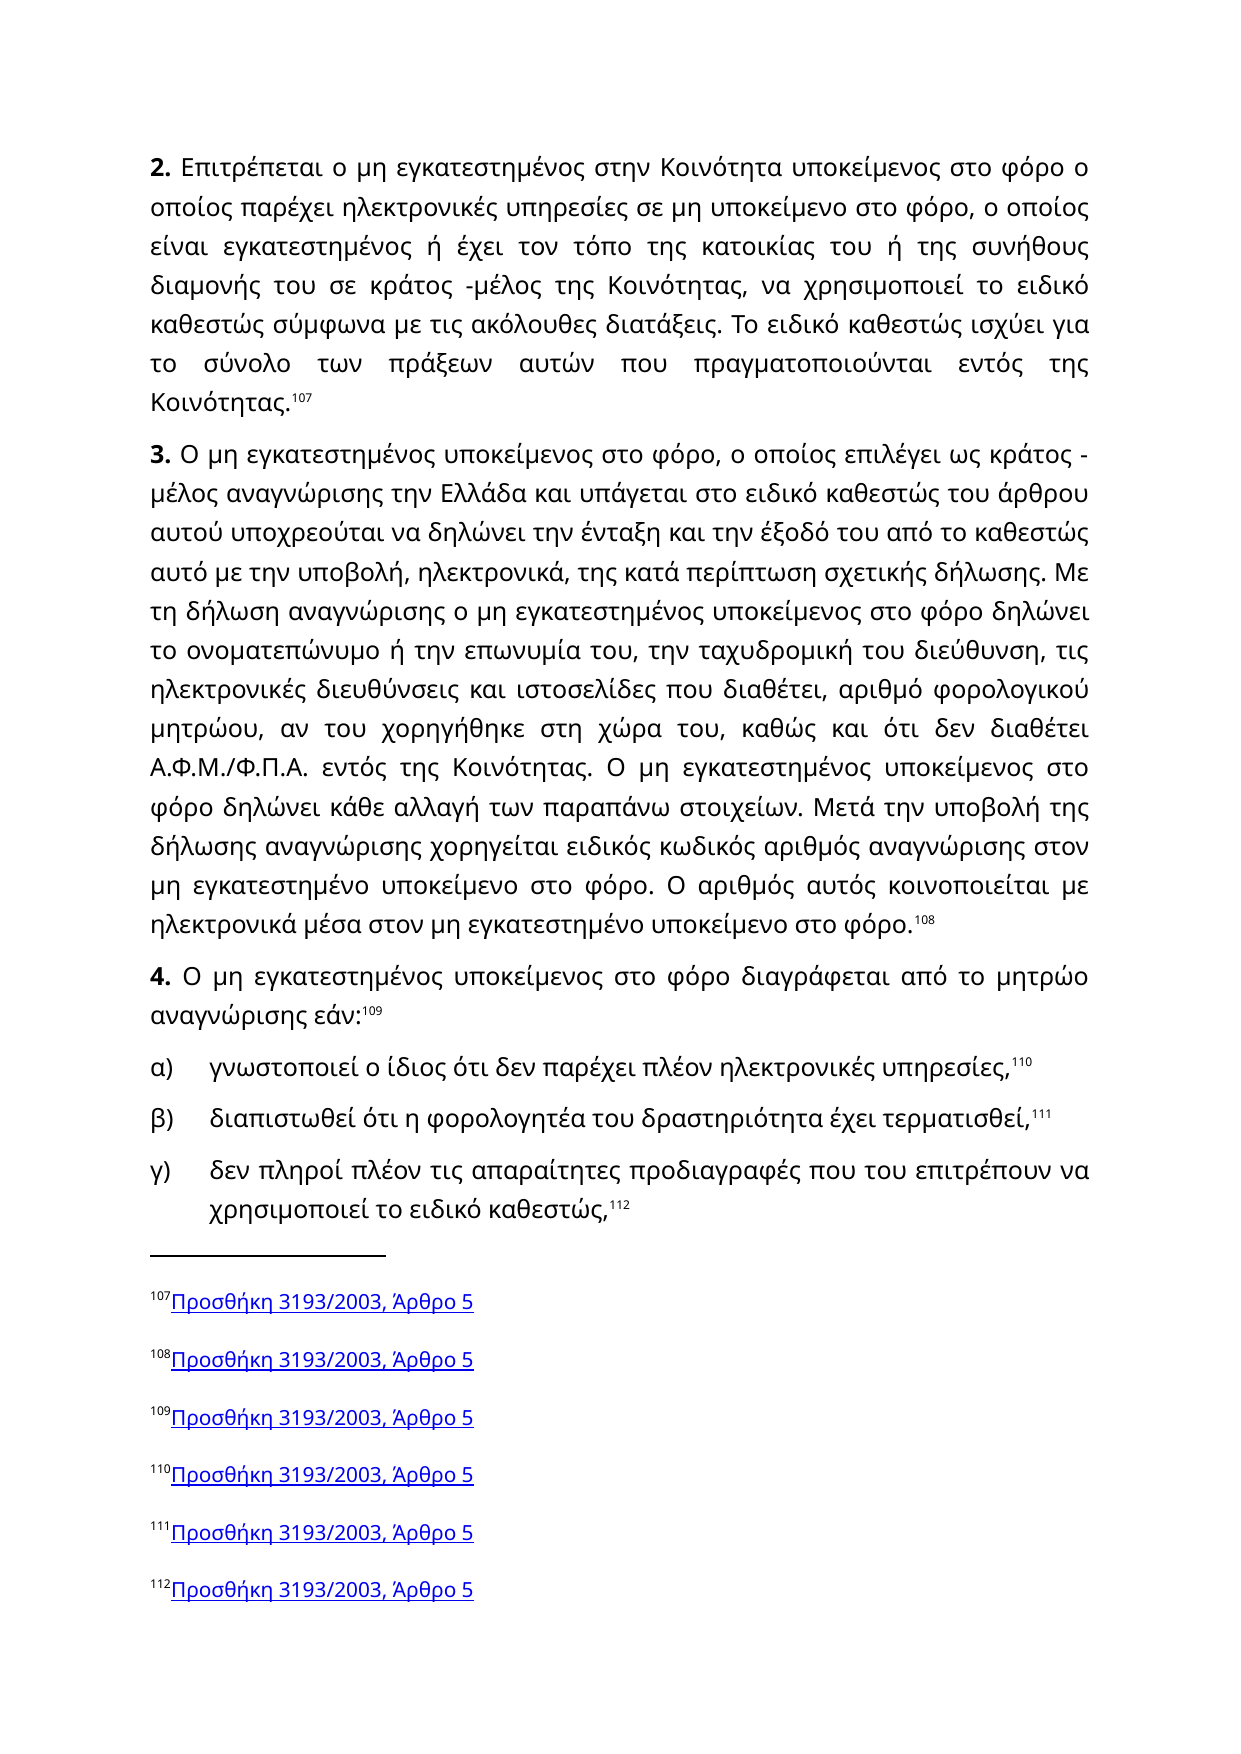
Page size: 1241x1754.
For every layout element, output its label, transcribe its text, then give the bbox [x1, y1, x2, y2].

list α) γνωστοποιεί ο ίδιος ότι δεν παρέχει πλέον ηλεκτρονικές υπηρεσίες, [150, 1049, 1090, 1083]
list γ) δεν πληροί πλέον τις απαραίτητες προδιαγραφές που του επιτρέπουν να χρησιμοποιεί το ειδικό καθεστώς, [150, 1152, 1090, 1226]
text Προσθήκη 3193/2003, Άρθρο 5 [150, 1403, 1090, 1431]
text 3. Ο μη εγκατεστημένος υποκείμενος στο φόρο, ο οποίος επιλέγει ως κράτος -μέλος αναγνώρισης την Ελλάδα και υπάγεται στο ειδικό καθεστώς του άρθρου αυτού υποχρεούται να δηλώνει την ένταξη και την έξοδό του από το καθεστώς αυτό με την υποβολή, ηλεκτρονικά, της κατά περίπτωση σχετικής δήλωσης. Με τη δήλωση αναγνώρισης ο μη εγκατεστημένος υποκείμενος στο φόρο δηλώνει το ονοματεπώνυμο ή την επωνυμία του, την ταχυδρομική του διεύθυνση, τις ηλεκτρονικές διευθύνσεις και ιστοσελίδες που διαθέτει, αριθμό φορολογικού μητρώου, αν του χορηγήθηκε στη χώρα του, καθώς και ότι δεν διαθέτει Α.Φ.Μ./Φ.Π.Α. εντός της Κοινότητας. Ο μη εγκατεστημένος υποκείμενος στο φόρο δηλώνει κάθε αλλαγή των παραπάνω στοιχείων. Μετά την υποβολή της δήλωσης αναγνώρισης χορηγείται ειδικός κωδικός αριθμός αναγνώρισης στον μη εγκατεστημένο υποκείμενο στο φόρο. Ο αριθμός αυτός κοινοποιείται με ηλεκτρονικά μέσα στον μη εγκατεστημένο υποκείμενο στο φόρο. [150, 437, 1090, 941]
text Προσθήκη 3193/2003, Άρθρο 5 [150, 1576, 1090, 1604]
text Προσθήκη 3193/2003, Άρθρο 5 [150, 1460, 1090, 1489]
text 4. Ο μη εγκατεστημένος υποκείμενος στο φόρο διαγράφεται από το μητρώο αναγνώρισης εάν: [150, 958, 1090, 1032]
text 2. Επιτρέπεται ο μη εγκατεστημένος στην Κοινότητα υποκείμενος στο φόρο ο οποίος παρέχει ηλεκτρονικές υπηρεσίες σε μη υποκείμενο στο φόρο, ο οποίος είναι εγκατεστημένος ή έχει τον τόπο της κατοικίας του ή της συνήθους διαμονής του σε κράτος -μέλος της Κοινότητας, να χρησιμοποιεί το ειδικό καθεστώς σύμφωνα με τις ακόλουθες διατάξεις. Το ειδικό καθεστώς ισχύει για το σύνολο των πράξεων αυτών που πραγματοποιούνται εντός της Κοινότητας. [150, 150, 1090, 419]
list β) διαπιστωθεί ότι η φορολογητέα του δραστηριότητα έχει τερματισθεί, [150, 1101, 1090, 1135]
text Προσθήκη 3193/2003, Άρθρο 5 [150, 1287, 1090, 1316]
text Προσθήκη 3193/2003, Άρθρο 5 [150, 1345, 1090, 1373]
text Προσθήκη 3193/2003, Άρθρο 5 [150, 1518, 1090, 1546]
